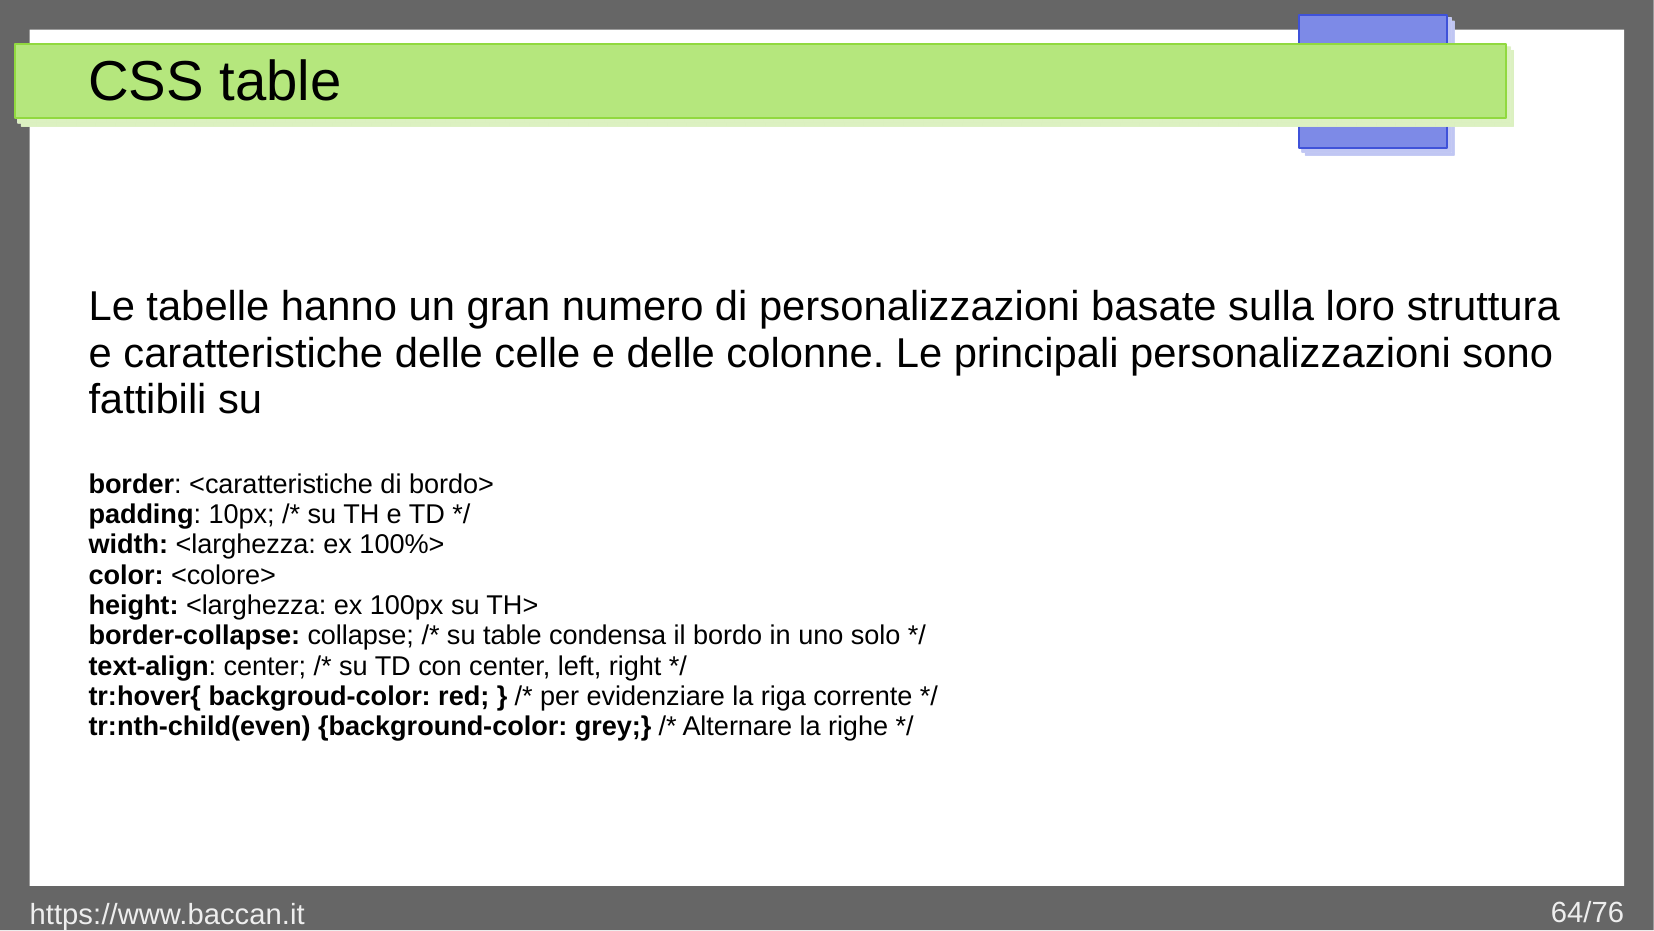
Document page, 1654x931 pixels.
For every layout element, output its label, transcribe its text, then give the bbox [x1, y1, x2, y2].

text_box Le tabelle hanno un gran numero di personalizzazioni basate sulla loro struttura e caratteristiche delle celle e delle colonne. Le principali personalizzazioni sono fattibili su border: <caratteristiche di bordo> padding: 10px; /* su TH e TD */ width: <larghezza: ex 100%> color: <colore> height: <larghezza: ex 100px su TH> border-collapse: collapse; /* su table condensa il bordo in uno solo */ text-align: center; /* su TD con center, left, right */ tr:hover{ backgroud-color: red; } /* per evidenziare la riga corrente */ tr:nth-child(even) {background-color: grey;} /* Alternare la righe */ [88, 186, 1565, 838]
title CSS table [88, 44, 1506, 119]
